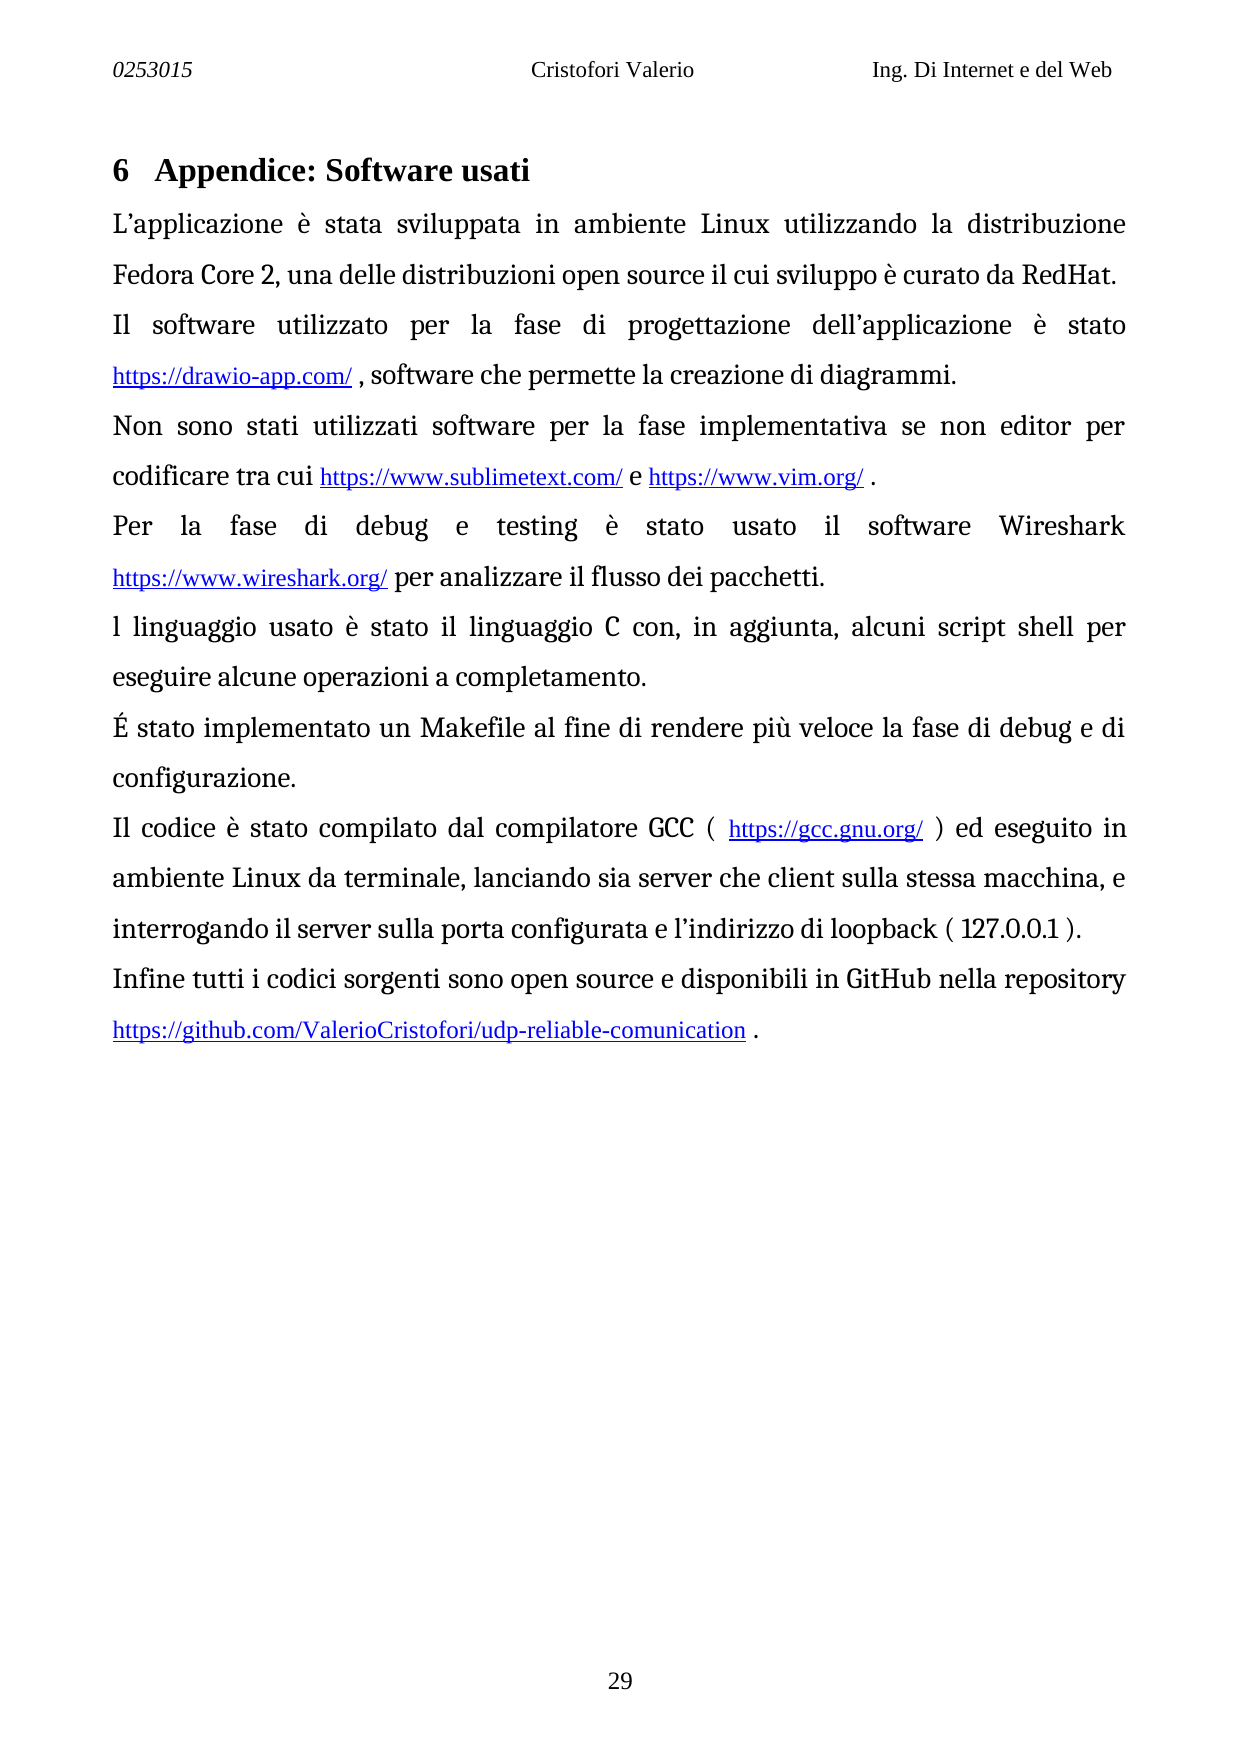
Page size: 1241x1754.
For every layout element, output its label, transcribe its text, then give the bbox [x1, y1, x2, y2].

text Il codice è stato compilato dal compilatore GCC ( https://gcc.gnu.org/ ) ed eseguito in ambiente Linux da terminale, lanciando sia server che client sulla stessa macchina, e interrogando il server sulla porta configurata e l’indirizzo di loopback ( 127.0.0.1 ). [112, 811, 1128, 946]
text Infine tutti i codici sorgenti sono open source e disponibili in GitHub nella repository https://github.com/ValerioCristofori/udp-reliable-comunication . [112, 962, 1128, 1046]
text Il software utilizzato per la fase di progettazione dell’applicazione è stato https://drawio-app.com/ , software che permette la creazione di diagrammi. [112, 308, 1128, 392]
text l linguaggio usato è stato il linguaggio C con, in aggiunta, alcuni script shell per eseguire alcune operazioni a completamento. [112, 610, 1128, 694]
text L’applicazione è stata sviluppata in ambiente Linux utilizzando la distribuzione Fedora Core 2, una delle distribuzioni open source il cui sviluppo è curato da RedHat. [112, 208, 1128, 291]
text Non sono stati utilizzati software per la fase implementativa se non editor per codificare tra cui https://www.sublimetext.com/ e https://www.vim.org/ . [112, 409, 1128, 493]
text 6 Appendice: Software usati [112, 150, 1128, 188]
text Per la fase di debug e testing è stato usato il software Wireshark https://www.wireshark.org/ per analizzare il flusso dei pacchetti. [112, 509, 1128, 593]
text É stato implementato un Makefile al fine di rendere più veloce la fase di debug e di configurazione. [112, 711, 1128, 794]
